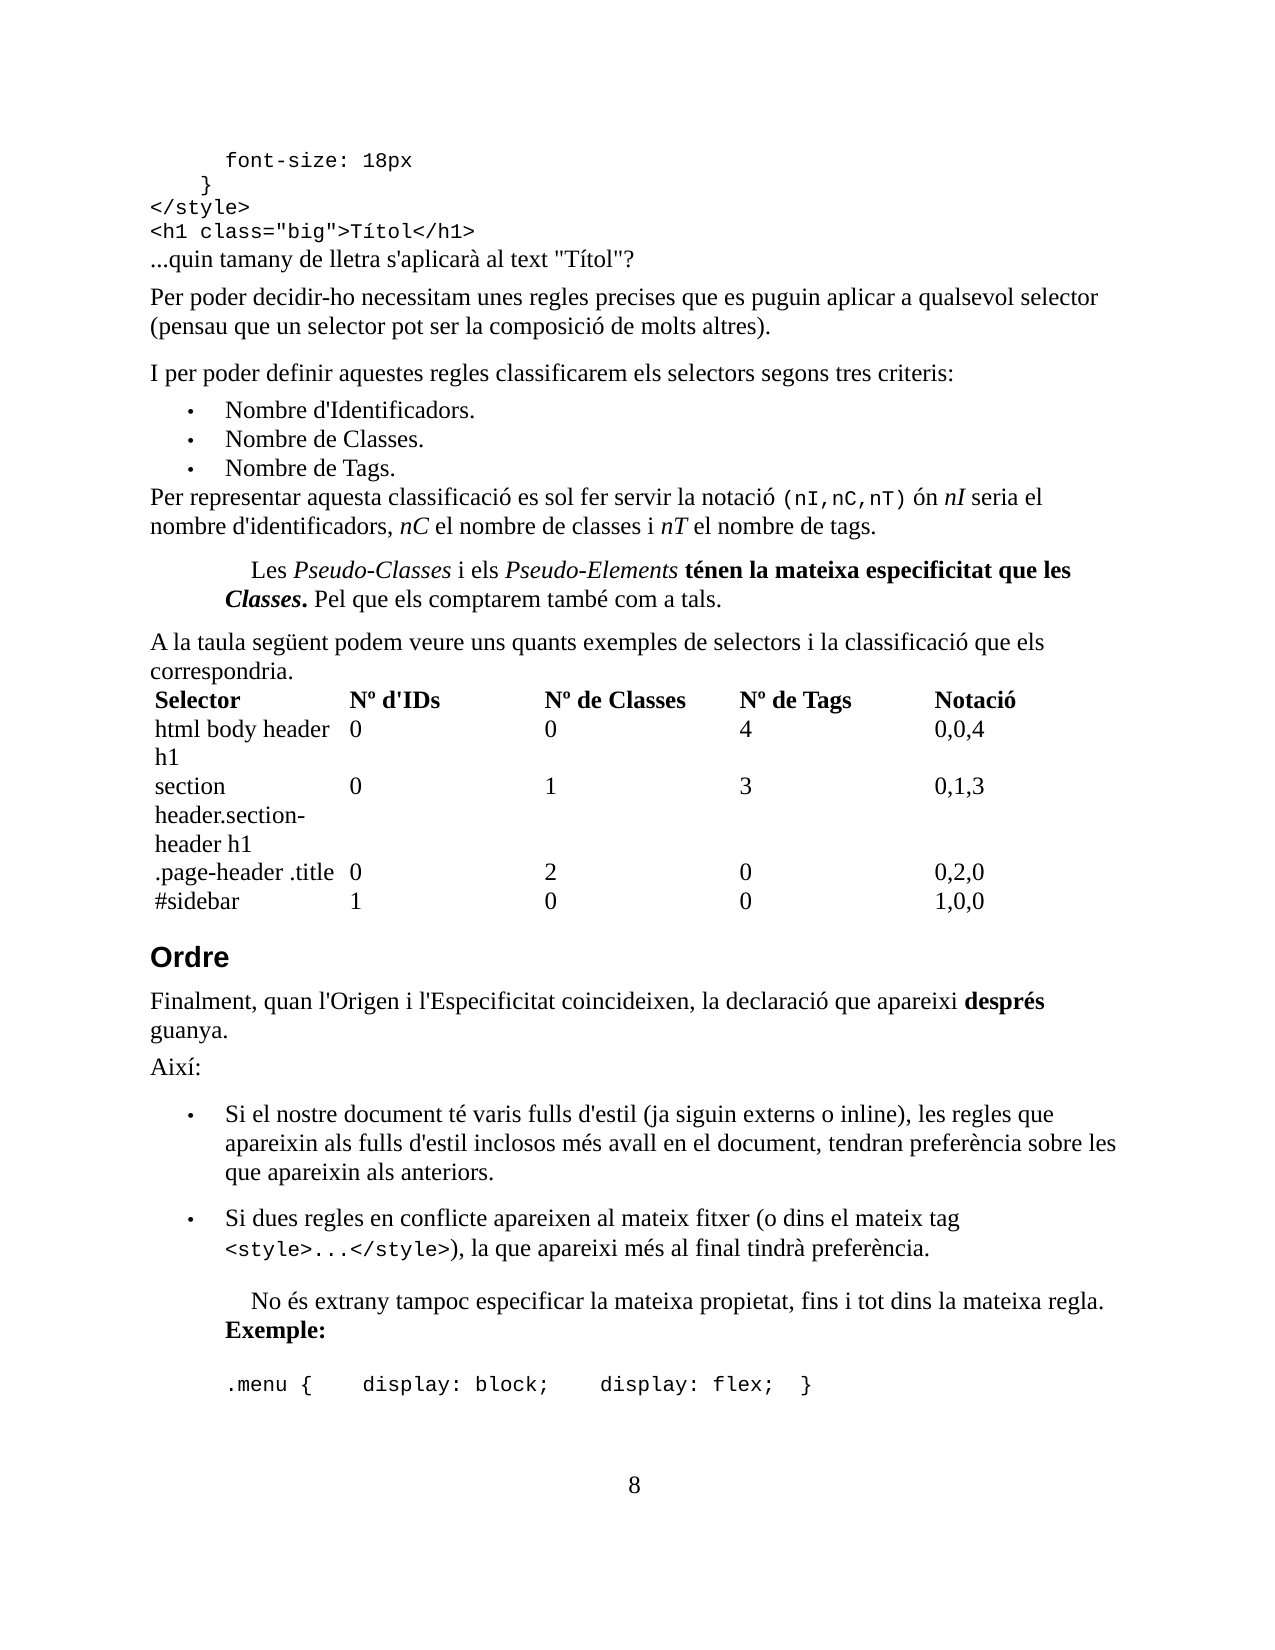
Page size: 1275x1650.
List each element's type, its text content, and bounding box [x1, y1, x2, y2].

table_cell 0 [345, 858, 540, 886]
text .menu { display: block; display: flex; } [225, 1374, 1125, 1398]
list Nombre de Tags. [187, 453, 1125, 482]
text Per poder decidir-ho necessitam unes regles precises que es puguin aplicar a qualsevol selector (pensau que un selector pot ser la composició de molts altres). [150, 282, 1125, 340]
text I per poder definir aquestes regles classificarem els selectors segons tres criteris: [150, 358, 1125, 386]
table_cell 0 [540, 714, 735, 771]
table_cell 0,1,3 [930, 771, 1125, 857]
table_header Nº de Classes [540, 685, 735, 714]
table_cell 0 [345, 714, 540, 771]
table_cell 0 [735, 886, 930, 915]
table_header Selector [150, 685, 345, 714]
text 📌 Les Pseudo-Classes i els Pseudo-Elements ténen la mateixa especificitat que les Classes. Pel que els comptarem també com a tals. [225, 555, 1125, 612]
table_cell 2 [540, 858, 735, 886]
table_cell 0,2,0 [930, 858, 1125, 886]
table_cell 1,0,0 [930, 886, 1125, 915]
table_header Nº de Tags [735, 685, 930, 714]
table_cell .page-header .title [150, 858, 345, 886]
text } [150, 174, 1125, 197]
table_cell 0,0,4 [930, 714, 1125, 771]
text ...quin tamany de lletra s'aplicarà al text "Títol"? [150, 244, 1125, 273]
table_cell 4 [735, 714, 930, 771]
text Finalment, quan l'Origen i l'Especificitat coincideixen, la declaració que apareixi després guanya. [150, 986, 1125, 1043]
text <h1 class="big">Títol</h1> [150, 221, 1125, 244]
subtitle Ordre [150, 940, 1125, 973]
text Així: [150, 1052, 1125, 1081]
table_cell 0 [345, 771, 540, 857]
text </style> [150, 197, 1125, 221]
text Per representar aquesta classificació es sol fer servir la notació (nI,nC,nT) ón nI seria el nombre d'identificadors, nC el nombre de classes i nT el nombre de tags. [150, 482, 1125, 540]
table_header Nº d'IDs [345, 685, 540, 714]
table_cell section header.section-header h1 [150, 771, 345, 857]
list Nombre de Classes. [187, 424, 1125, 453]
table_cell 1 [540, 771, 735, 857]
text A la taula següent podem veure uns quants exemples de selectors i la classificació que els correspondria. [150, 627, 1125, 685]
list Nombre d'Identificadors. [187, 395, 1125, 424]
table_header Notació [930, 685, 1125, 714]
table_cell html body header h1 [150, 714, 345, 771]
table_cell 0 [735, 858, 930, 886]
list Si dues regles en conflicte apareixen al mateix fitxer (o dins el mateix tag <style>...</style>), la que apareixi més al final tindrà preferència. [187, 1203, 1125, 1262]
table_cell 1 [345, 886, 540, 915]
table_cell 3 [735, 771, 930, 857]
table_cell 0 [540, 886, 735, 915]
table_cell #sidebar [150, 886, 345, 915]
list Si el nostre document té varis fulls d'estil (ja siguin externs o inline), les regles que apareixin als fulls d'estil inclosos més avall en el document, tendran preferència sobre les que apareixin als anteriors. [187, 1099, 1125, 1185]
text font-size: 18px [150, 150, 1125, 174]
text 📌 No és extrany tampoc especificar la mateixa propietat, fins i tot dins la mateixa regla. Exemple: [225, 1286, 1125, 1344]
